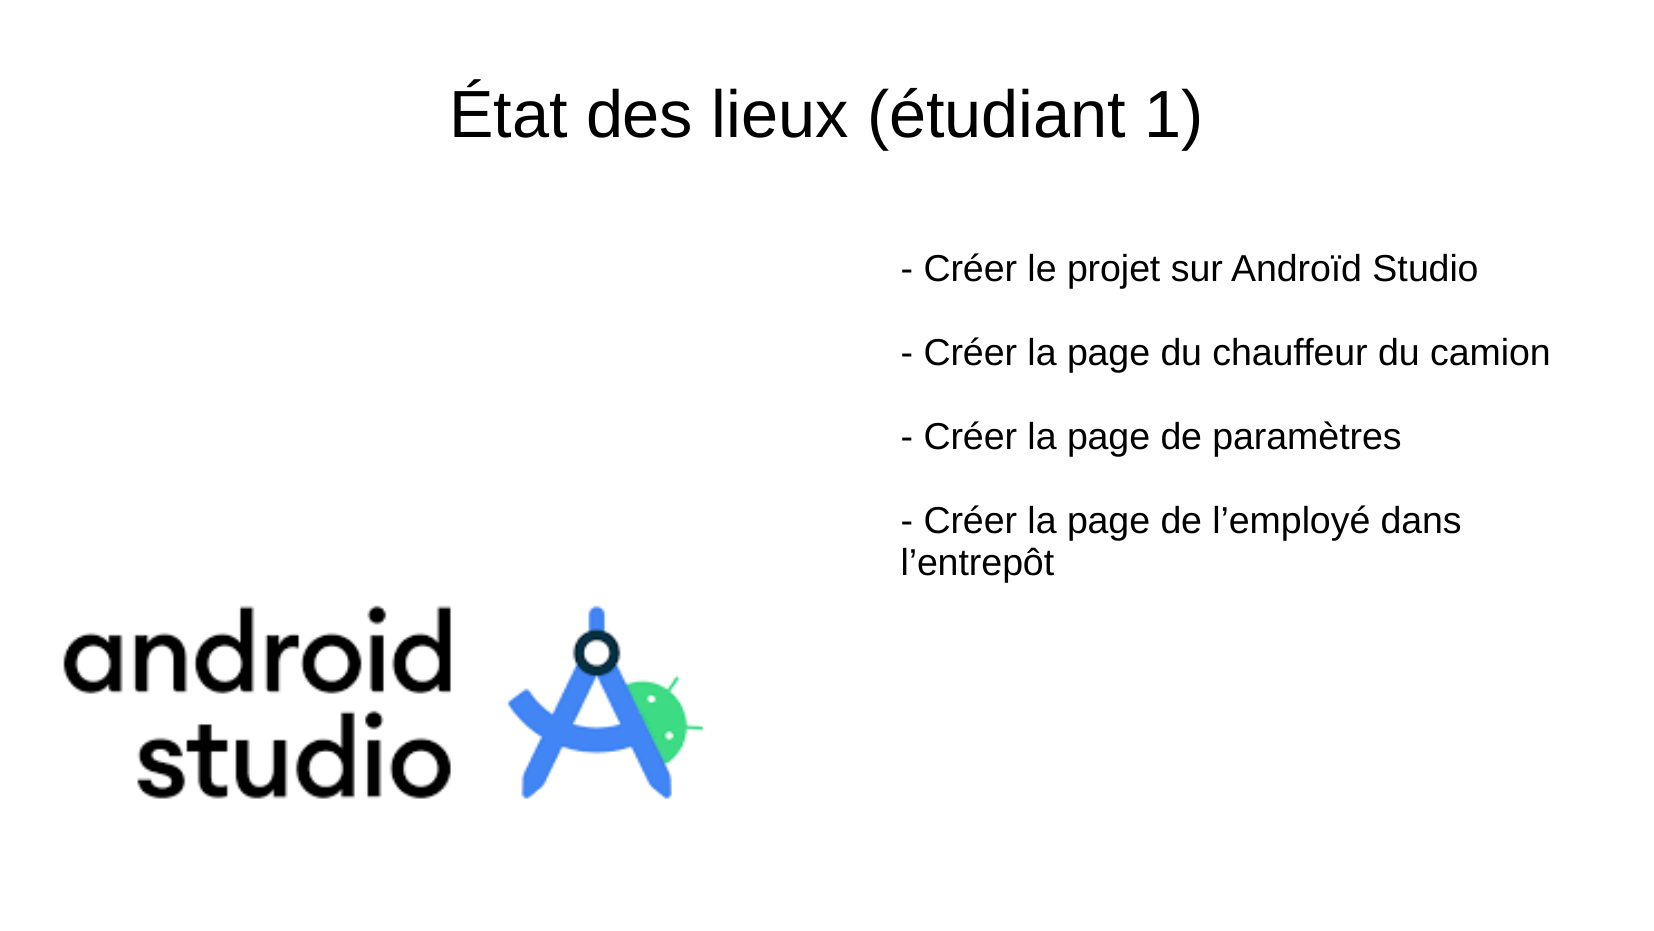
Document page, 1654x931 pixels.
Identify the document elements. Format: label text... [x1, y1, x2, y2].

picture [29, 531, 739, 886]
text_box - Créer le projet sur Androïd Studio - Créer la page du chauffeur du camion - Créer la page de paramètres - Créer la page de l’employé dans l’entrepôt [885, 239, 1595, 591]
title État des lieux (étudiant 1) [82, 37, 1571, 193]
